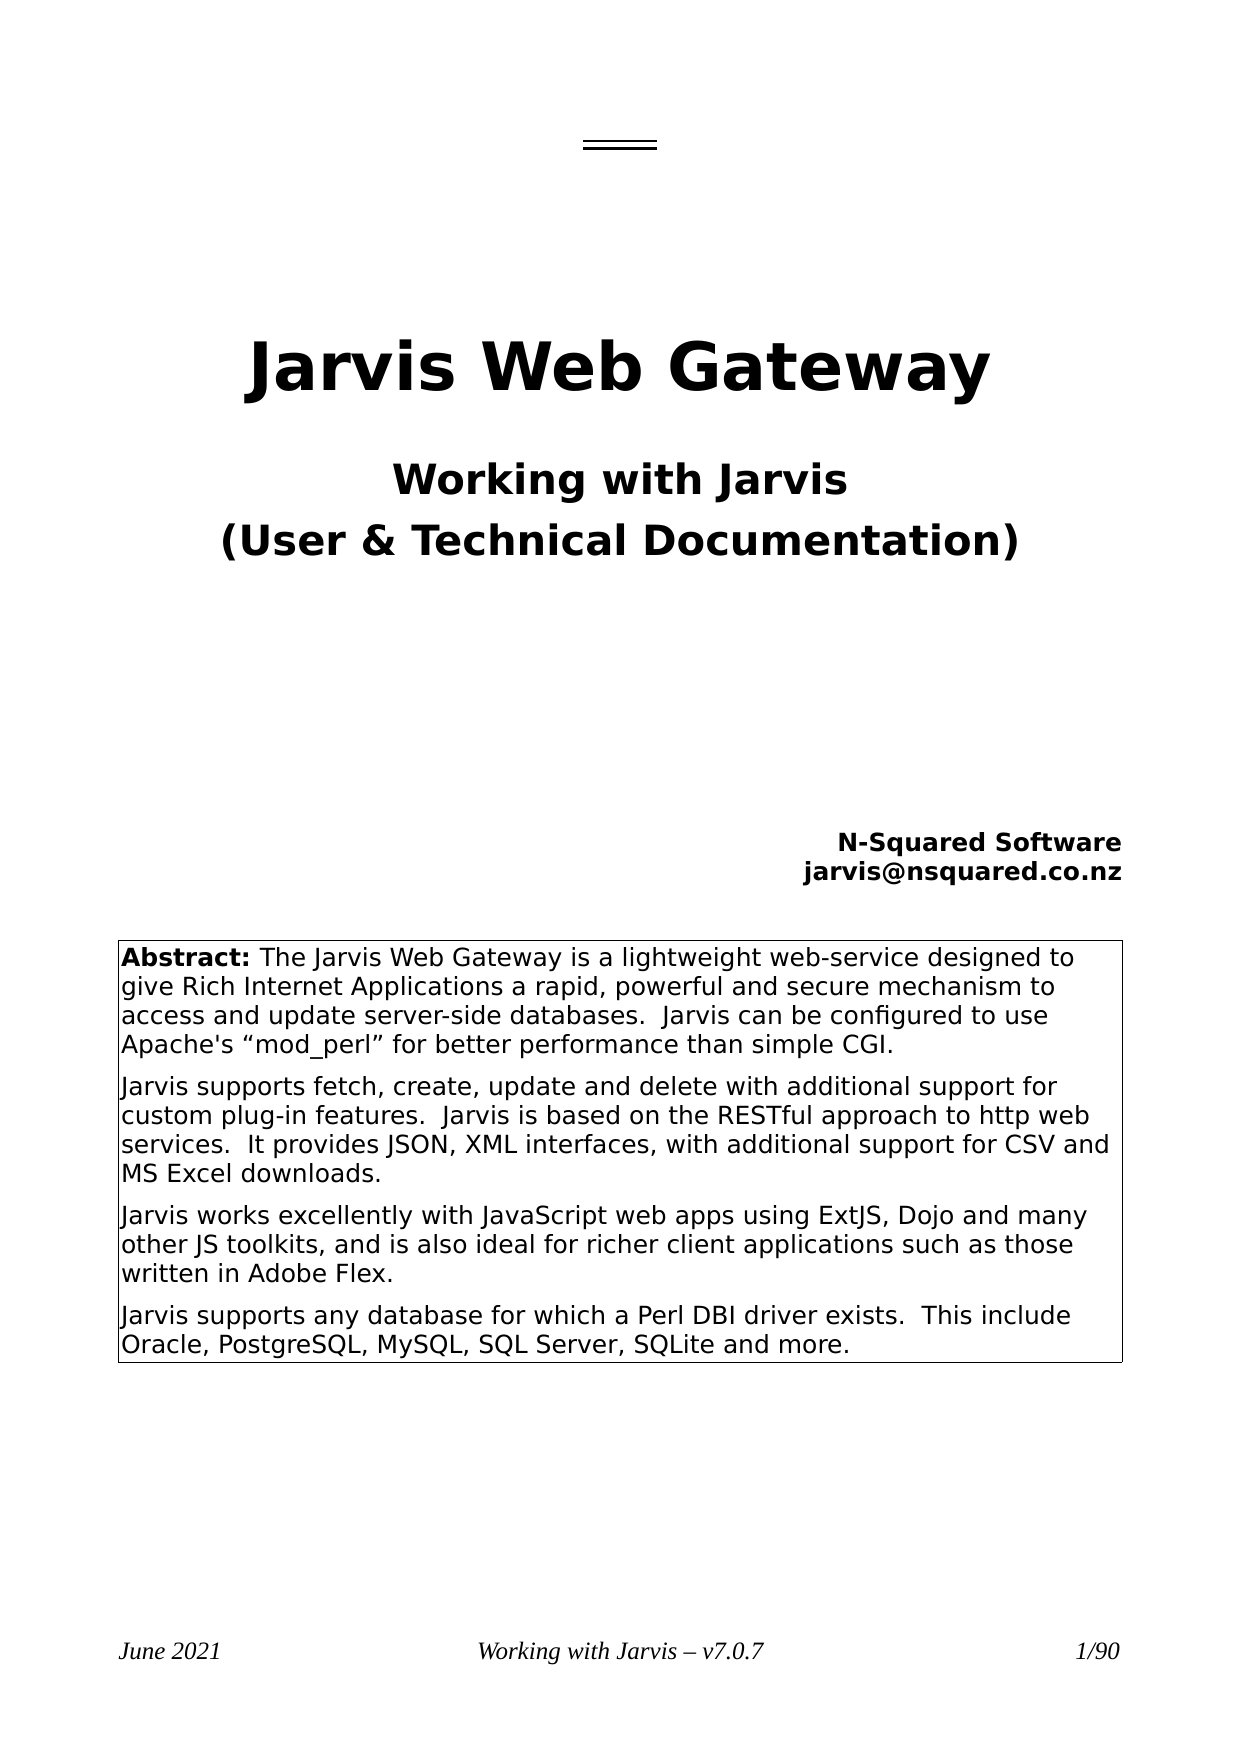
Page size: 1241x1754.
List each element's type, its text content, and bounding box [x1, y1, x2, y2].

text Jarvis Web Gateway [118, 329, 1122, 406]
text Jarvis supports any database for which a Perl DBI driver exists. This include Oracle, PostgreSQL, MySQL, SQL Server, SQLite and more. [119, 1298, 1122, 1362]
text Jarvis supports fetch, create, update and delete with additional support for custom plug-in features. Jarvis is based on the RESTful approach to http web services. It provides JSON, XML interfaces, with additional support for CSV and MS Excel downloads. [119, 1069, 1122, 1189]
text N-Squared Software jarvis@nsquared.co.nz [118, 828, 1122, 886]
text (User & Technical Documentation) [118, 517, 1122, 565]
text Working with Jarvis [118, 456, 1122, 504]
text Jarvis works excellently with JavaScript web apps using ExtJS, Dojo and many other JS toolkits, and is also ideal for richer client applications such as those written in Adobe Flex. [119, 1198, 1122, 1289]
text Abstract: The Jarvis Web Gateway is a lightweight web-service designed to give Rich Internet Applications a rapid, powerful and secure mechanism to access and update server-side databases. Jarvis can be configured to use Apache's “mod_perl” for better performance than simple CGI. [119, 941, 1122, 1059]
